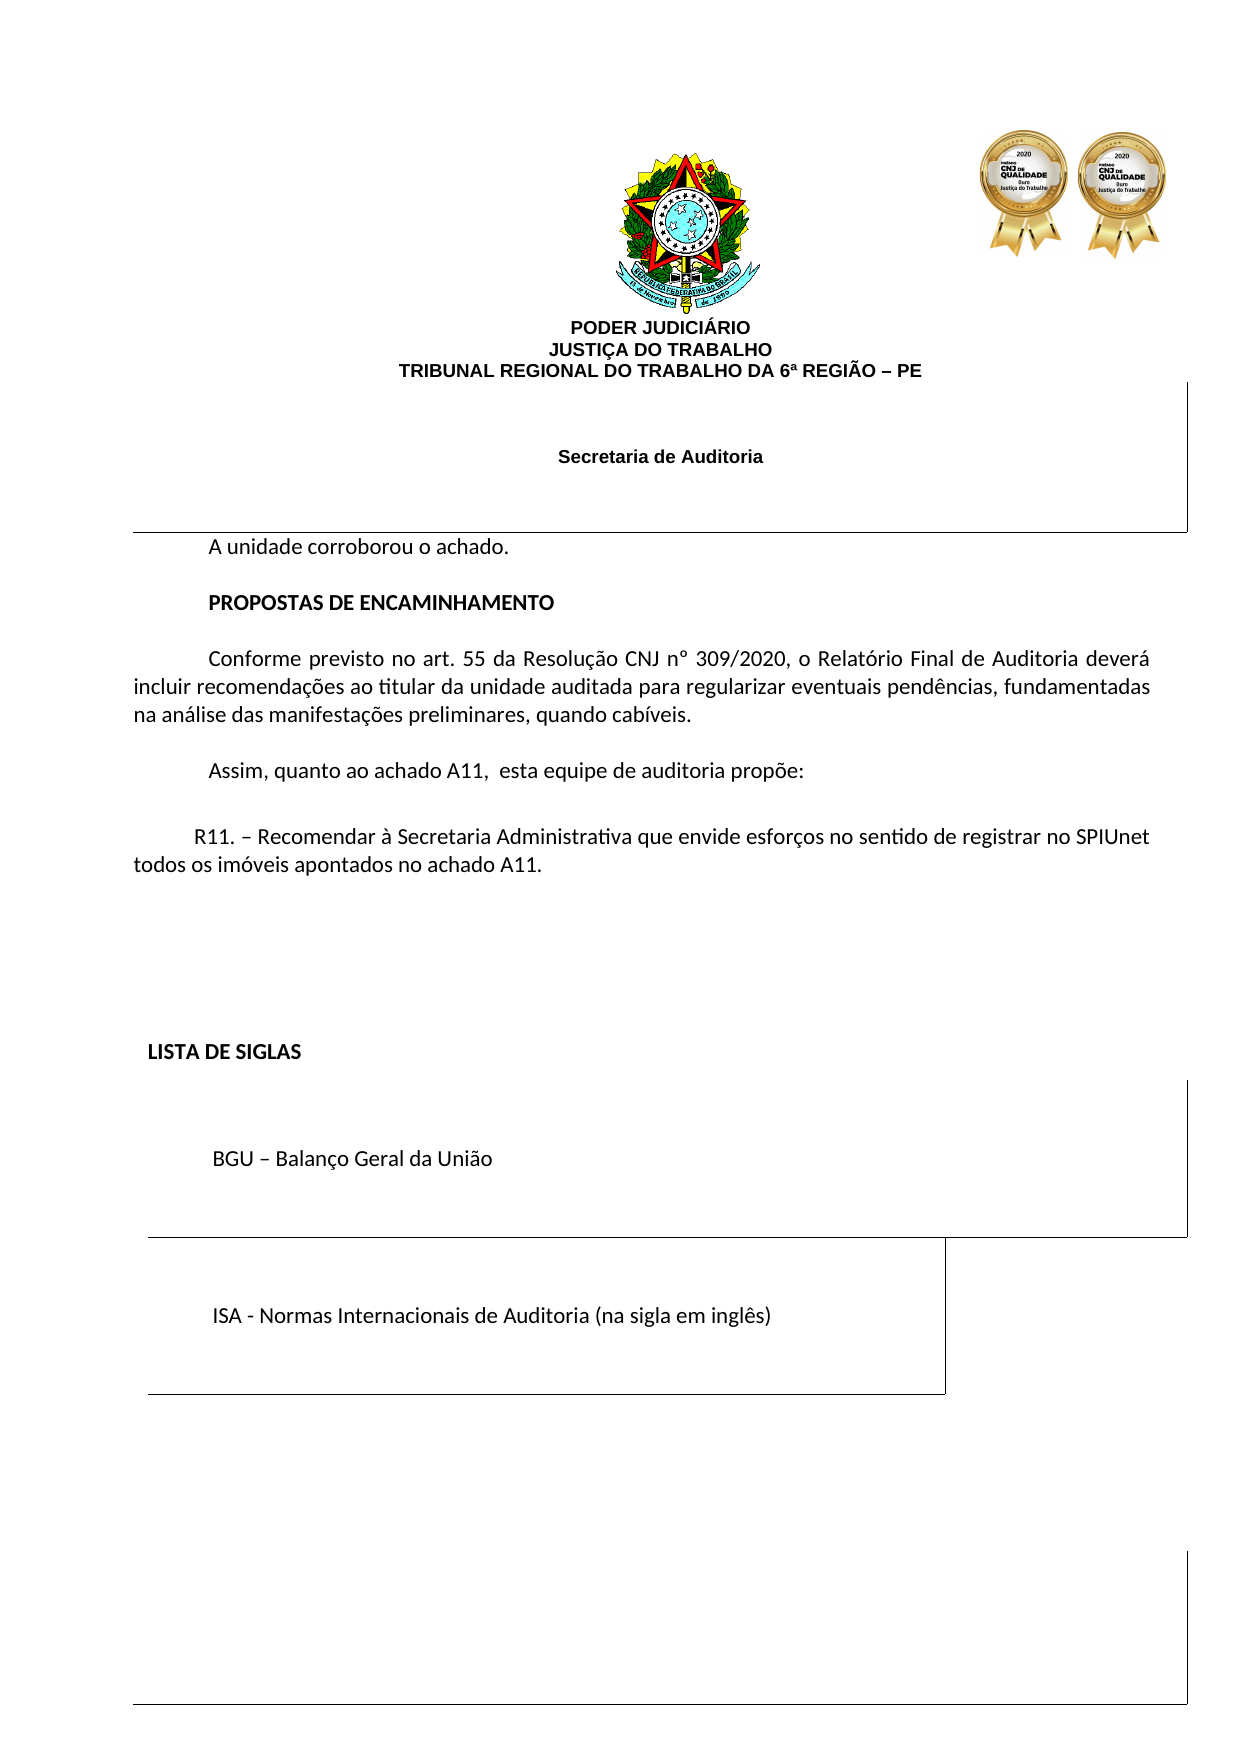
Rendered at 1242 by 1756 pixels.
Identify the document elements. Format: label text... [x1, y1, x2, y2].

text PROPOSTAS DE ENCAMINHAMENTO [133, 588, 1187, 616]
text A unidade corroborou o achado. [133, 532, 1187, 560]
text Assim, quanto ao achado A11, esta equipe de auditoria propõe: [133, 756, 1152, 784]
text Conforme previsto no art. 55 da Resolução CNJ nº 309/2020, o Relatório Final de Auditoria deverá incluir recomendações ao titular da unidade auditada para regularizar eventuais pendências, fundamentadas na análise das manifestações preliminares, quando cabíveis. [133, 644, 1152, 728]
subtitle LISTA DE SIGLAS [133, 1037, 1187, 1065]
text ISA - Normas Internacionais de Auditoria (na sigla em inglês) [148, 1237, 945, 1394]
subtitle R11. – Recomendar à Secretaria Administrativa que envide esforços no sentido de registrar no SPIUnet todos os imóveis apontados no achado A11. [133, 822, 1152, 878]
text BGU – Balanço Geral da União [148, 1079, 1187, 1237]
